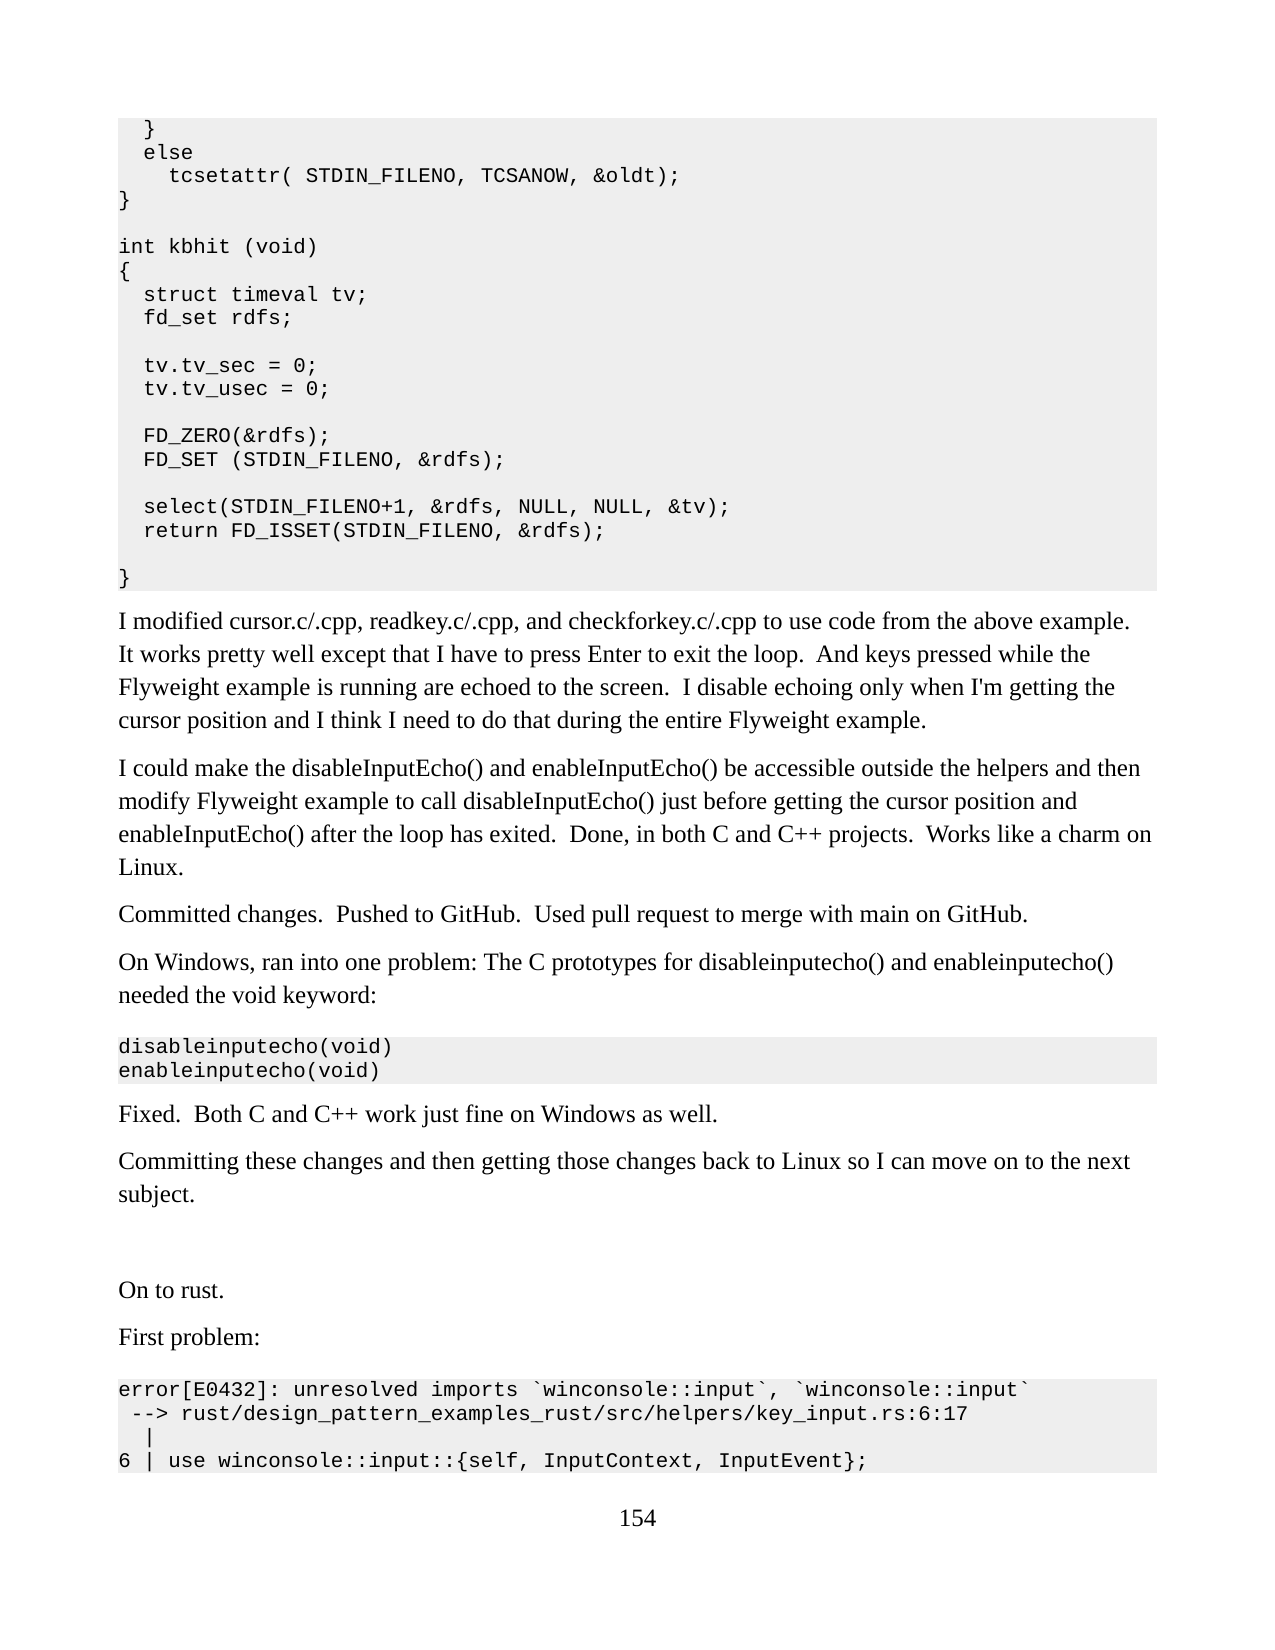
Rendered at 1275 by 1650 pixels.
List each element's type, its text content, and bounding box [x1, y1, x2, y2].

text I modified cursor.c/.cpp, readkey.c/.cpp, and checkforkey.c/.cpp to use code from the above example. It works pretty well except that I have to press Enter to exit the loop. And keys pressed while the Flyweight example is running are echoed to the screen. I disable echoing only when I'm getting the cursor position and I think I need to do that during the entire Flyweight example. [118, 606, 1157, 734]
text 6 | use winconsole::input::{self, InputContext, InputEvent}; [118, 1450, 1157, 1473]
text I could make the disableInputEcho() and enableInputEcho() be accessible outside the helpers and then modify Flyweight example to call disableInputEcho() just before getting the cursor position and enableInputEcho() after the loop has exited. Done, in both C and C++ projects. Works like a charm on Linux. [118, 753, 1157, 881]
text } [118, 118, 1157, 142]
text On to rust. [118, 1275, 1157, 1303]
text First problem: [118, 1322, 1157, 1351]
text Fixed. Both C and C++ work just fine on Windows as well. [118, 1099, 1157, 1128]
text tv.tv_usec = 0; [118, 378, 1157, 402]
text { [118, 260, 1157, 284]
text --> rust/design_pattern_examples_rust/src/helpers/key_input.rs:6:17 [118, 1402, 1157, 1426]
text tcsetattr( STDIN_FILENO, TCSANOW, &oldt); [118, 165, 1157, 189]
text Committing these changes and then getting those changes back to Linux so I can move on to the next subject. [118, 1146, 1157, 1208]
text tv.tv_sec = 0; [118, 354, 1157, 378]
text | [118, 1426, 1157, 1450]
text return FD_ISSET(STDIN_FILENO, &rdfs); [118, 520, 1157, 544]
text } [118, 189, 1157, 213]
text struct timeval tv; [118, 284, 1157, 307]
text else [118, 142, 1157, 165]
text select(STDIN_FILENO+1, &rdfs, NULL, NULL, &tv); [118, 496, 1157, 520]
text FD_ZERO(&rdfs); [118, 426, 1157, 449]
text On Windows, ran into one problem: The C prototypes for disableinputecho() and enableinputecho() needed the void keyword: [118, 947, 1157, 1009]
text error[E0432]: unresolved imports `winconsole::input`, `winconsole::input` [118, 1379, 1157, 1402]
text fd_set rdfs; [118, 307, 1157, 331]
text int kbhit (void) [118, 236, 1157, 260]
text disableinputecho(void) [118, 1037, 1157, 1060]
text enableinputecho(void) [118, 1060, 1157, 1084]
text FD_SET (STDIN_FILENO, &rdfs); [118, 449, 1157, 473]
text } [118, 567, 1157, 591]
text Committed changes. Pushed to GitHub. Used pull request to merge with main on GitHub. [118, 899, 1157, 928]
